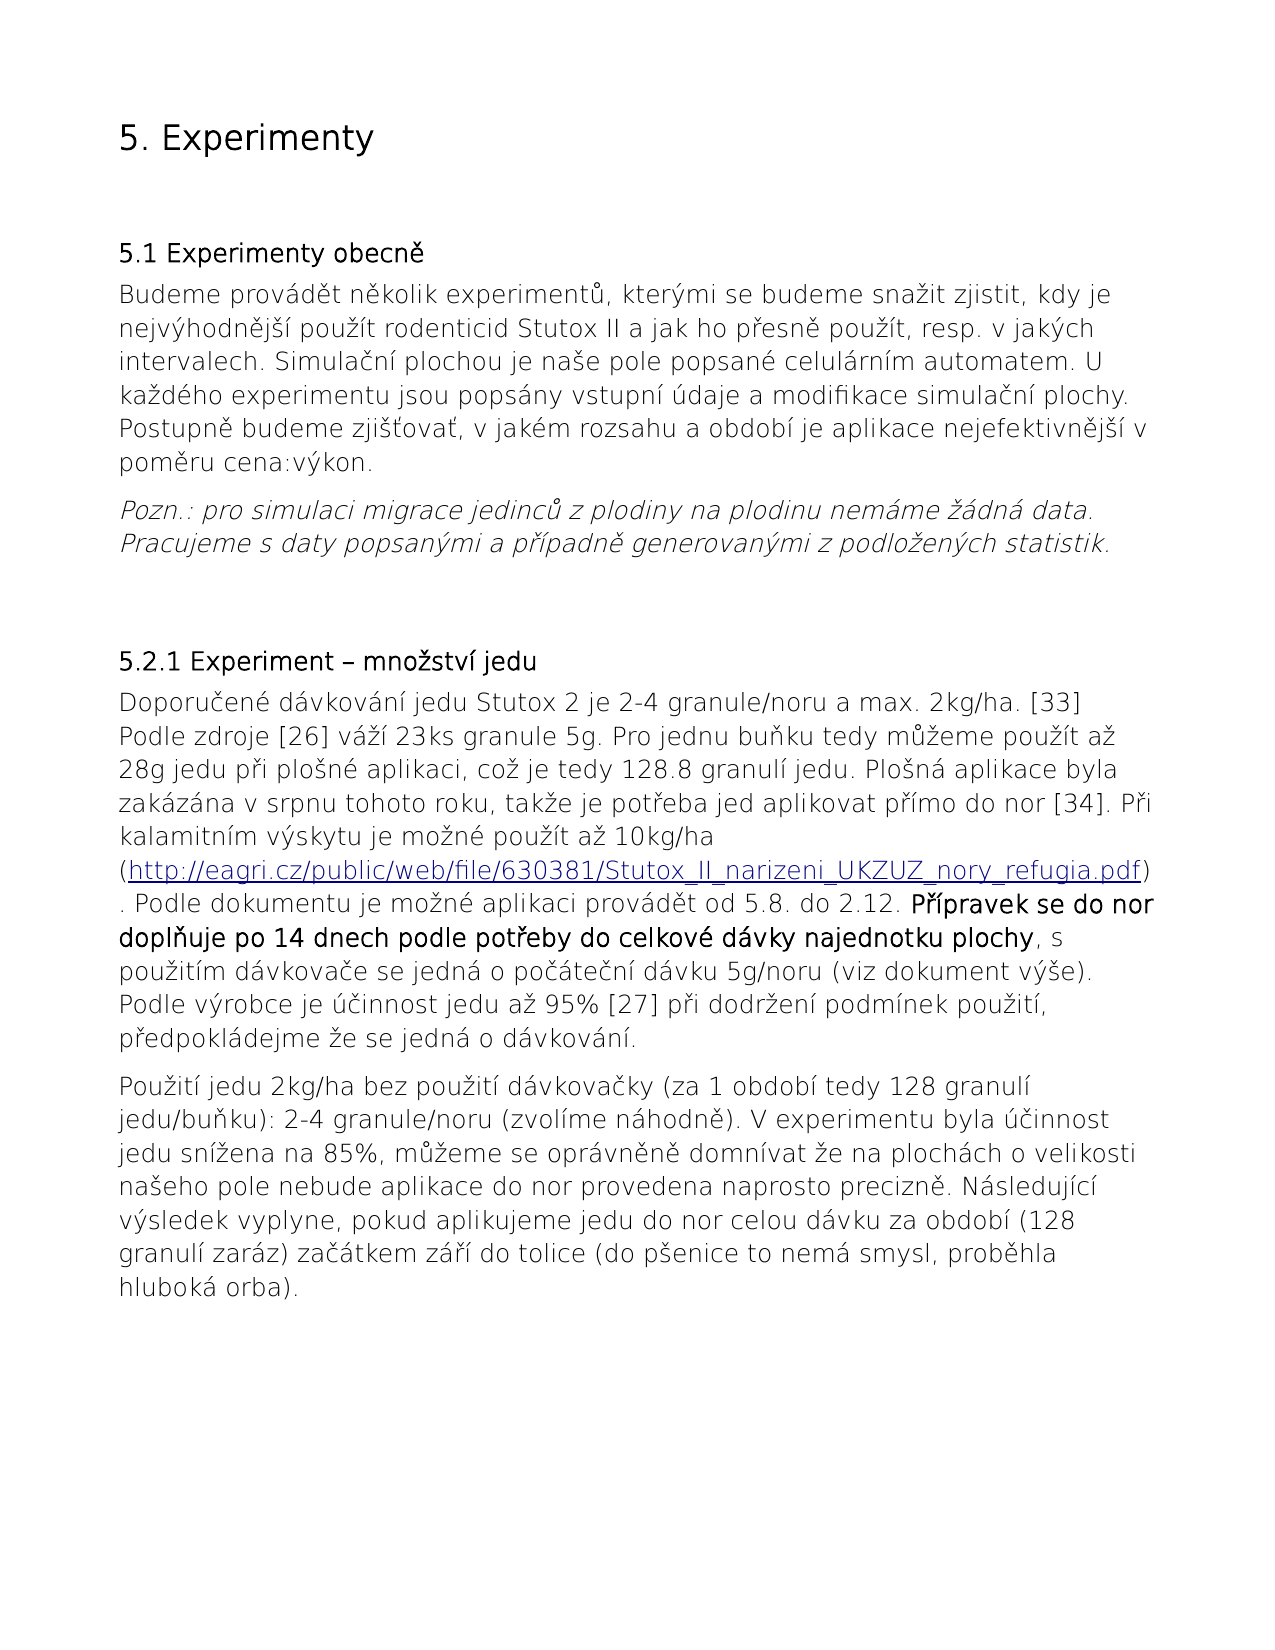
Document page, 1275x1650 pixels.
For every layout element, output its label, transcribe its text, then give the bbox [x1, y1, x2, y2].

subtitle 5.2.1 Experiment – množství jedu [118, 647, 1157, 676]
subtitle 5.1 Experimenty obecně [118, 239, 1157, 268]
text Doporučené dávkování jedu Stutox 2 je 2-4 granule/noru a max. 2kg/ha. [33] Podle zdroje [26] váží 23ks granule 5g. Pro jednu buňku tedy můžeme použít až 28g jedu při plošné aplikaci, což je tedy 128.8 granulí jedu. Plošná aplikace byla zakázána v srpnu tohoto roku, takže je potřeba jed aplikovat přímo do nor [34]. Při kalamitním výskytu je možné použít až 10kg/ha (http://eagri.cz/public/web/file/630381/Stutox_II_narizeni_UKZUZ_nory_refugia.pdf). Podle dokumentu je možné aplikaci provádět od 5.8. do 2.12. Přípravek se do nor doplňuje po 14 dnech podle potřeby do celkové dávky najednotku plochy, s použitím dávkovače se jedná o počáteční dávku 5g/noru (viz dokument výše). Podle výrobce je účinnost jedu až 95% [27] při dodržení podmínek použití, předpokládejme že se jedná o dávkování. [118, 688, 1157, 1053]
text Budeme provádět několik experimentů, kterými se budeme snažit zjistit, kdy je nejvýhodnější použít rodenticid Stutox II a jak ho přesně použít, resp. v jakých intervalech. Simulační plochou je naše pole popsané celulárním automatem. U každého experimentu jsou popsány vstupní údaje a modifikace simulační plochy. Postupně budeme zjišťovať, v jakém rozsahu a období je aplikace nejefektivnější v poměru cena:výkon. [118, 280, 1157, 477]
text Pozn.: pro simulaci migrace jedinců z plodiny na plodinu nemáme žádná data. Pracujeme s daty popsanými a případně generovanými z podložených statistik. [118, 496, 1157, 559]
subtitle 5. Experimenty [118, 118, 1157, 157]
text Použití jedu 2kg/ha bez použití dávkovačky (za 1 období tedy 128 granulí jedu/buňku): 2-4 granule/noru (zvolíme náhodně). V experimentu byla účinnost jedu snížena na 85%, můžeme se oprávněně domnívat že na plochách o velikosti našeho pole nebude aplikace do nor provedena naprosto precizně. Následující výsledek vyplyne, pokud aplikujeme jedu do nor celou dávku za období (128 granulí zaráz) začátkem září do tolice (do pšenice to nemá smysl, proběhla hluboká orba). [118, 1072, 1157, 1302]
